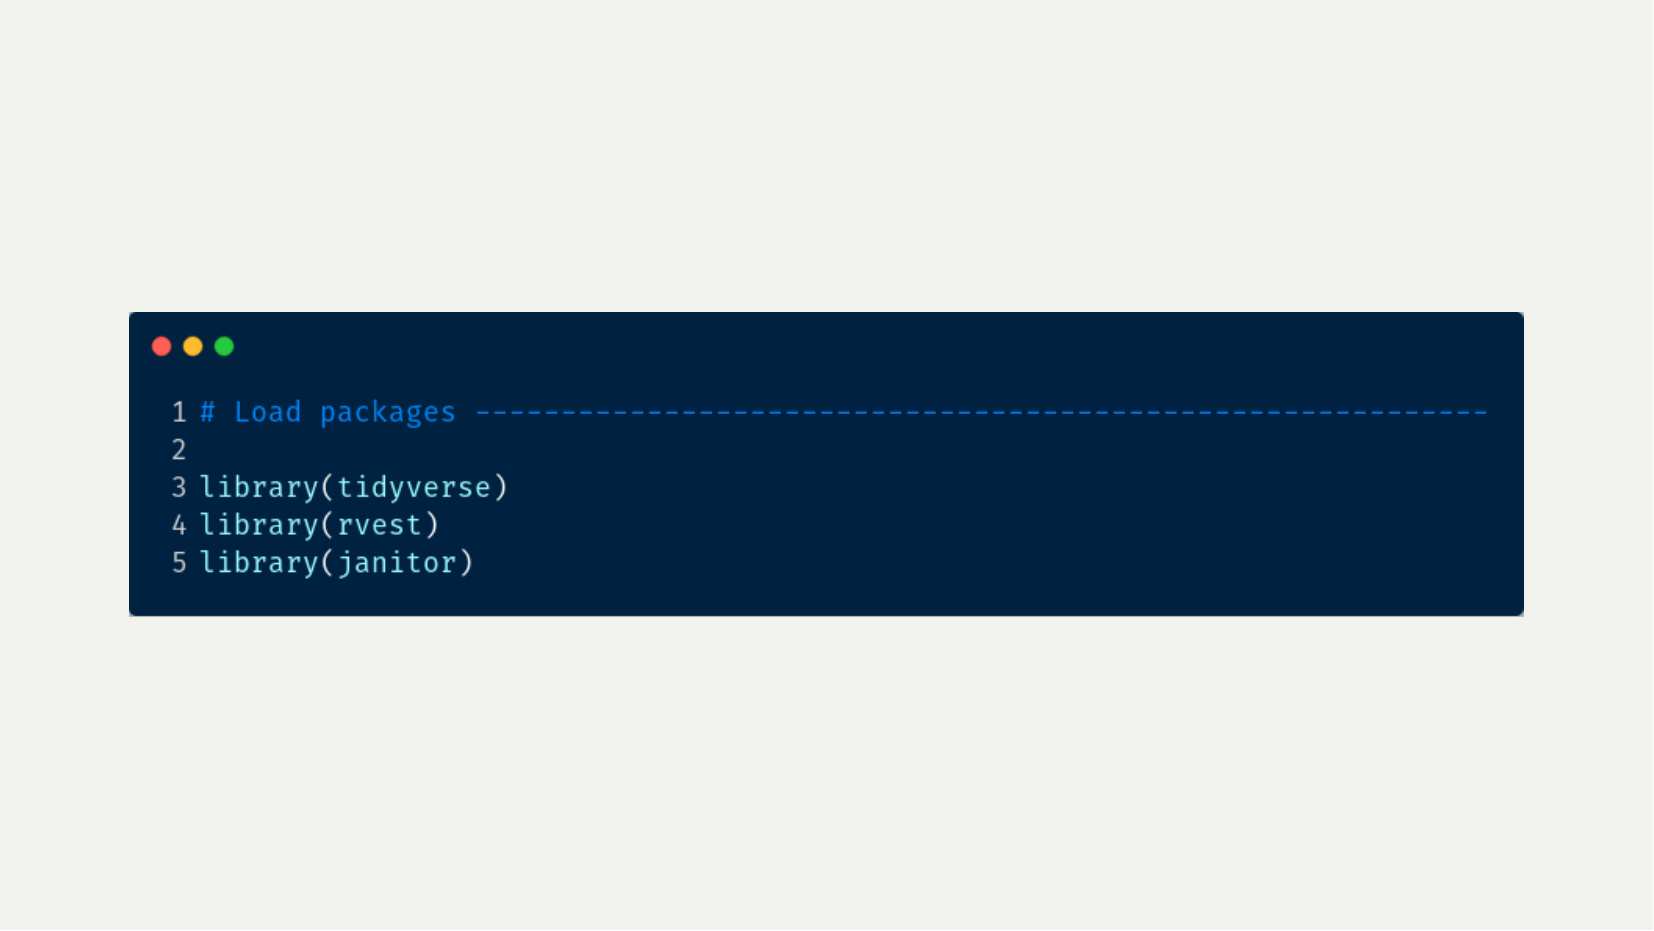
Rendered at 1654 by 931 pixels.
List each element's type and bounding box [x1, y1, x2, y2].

picture [129, 312, 1524, 618]
